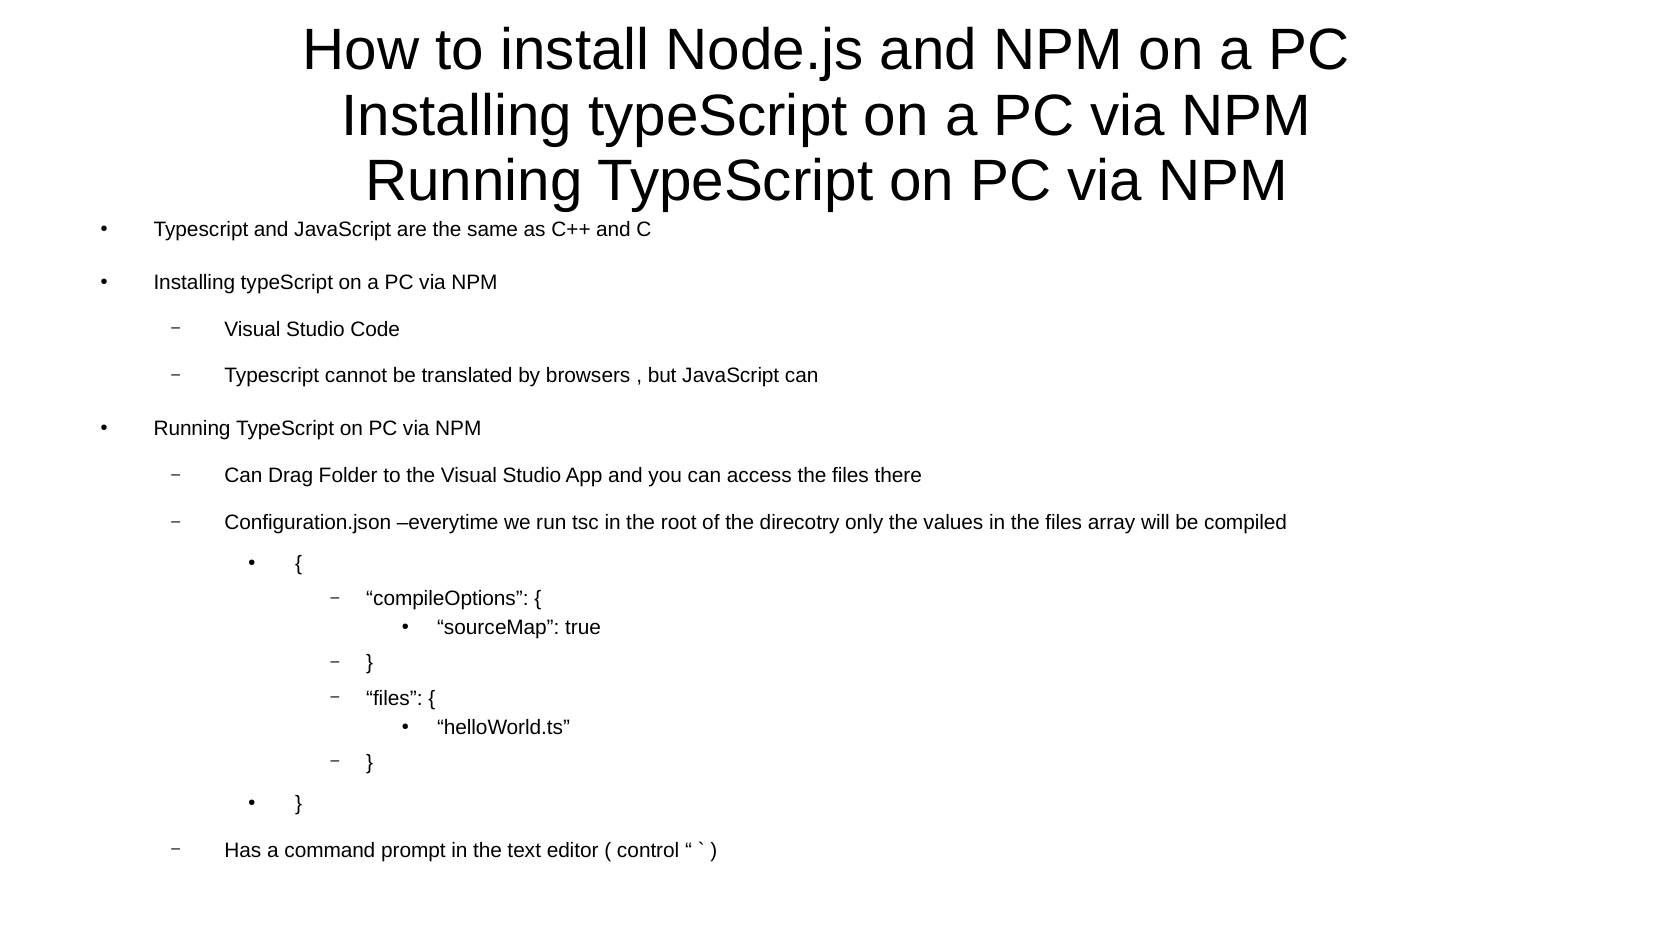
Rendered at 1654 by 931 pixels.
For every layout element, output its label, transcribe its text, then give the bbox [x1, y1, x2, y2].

list Typescript and JavaScript are the same as C++ and C Installing typeScript on a PC via NPM Visual Studio Code Typescript cannot be translated by browsers , but JavaScript can Running TypeScript on PC via NPM Can Drag Folder to the Visual Studio App and you can access the files there Configuration.json –everytime we run tsc in the root of the direcotry only the values in the files array will be compiled { “compileOptions”: { “sourceMap”: true } “files”: { “helloWorld.ts” } } Has a command prompt in the text editor ( control “ ` ) [82, 217, 1561, 916]
title How to install Node.js and NPM on a PC Installing typeScript on a PC via NPM Running TypeScript on PC via NPM [82, 2, 1571, 227]
